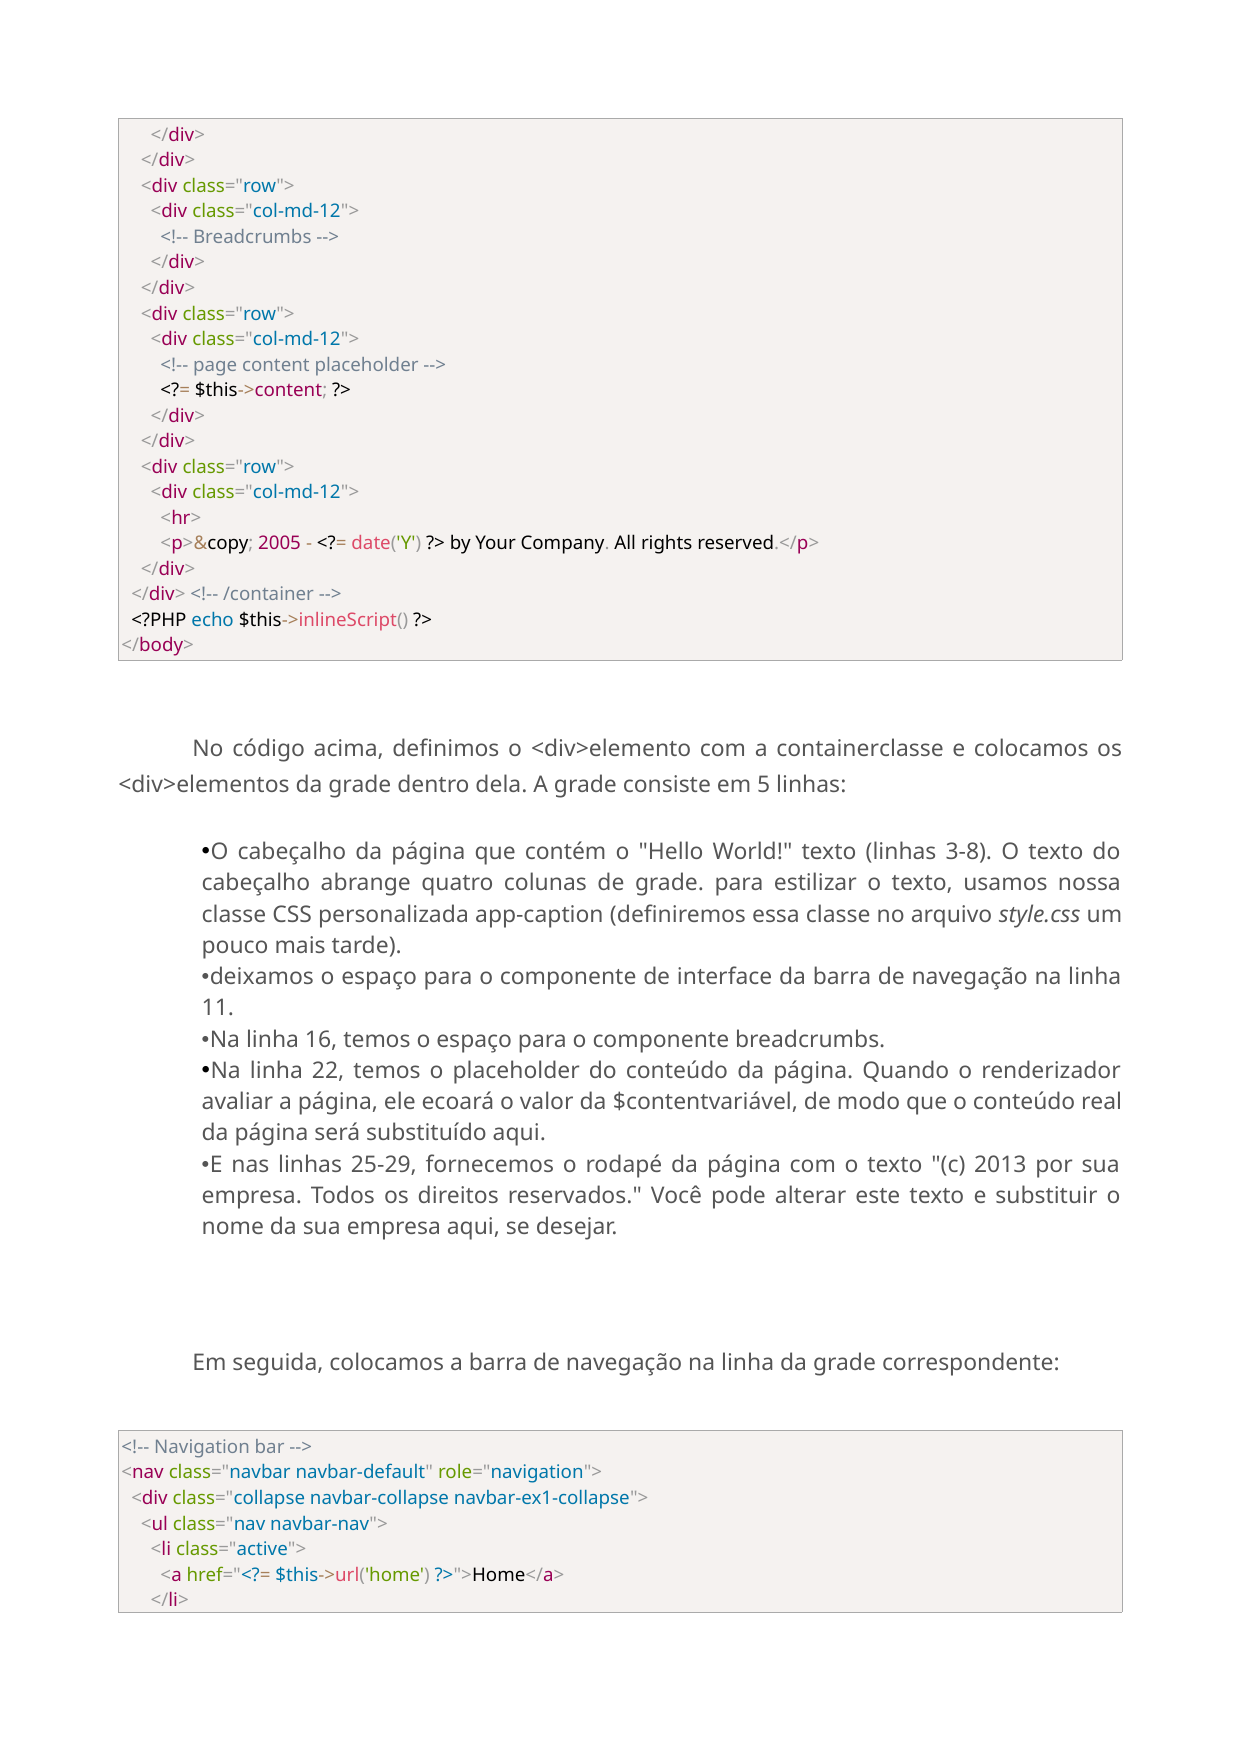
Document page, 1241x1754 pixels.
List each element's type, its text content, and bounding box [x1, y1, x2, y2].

text </div> [119, 271, 1122, 297]
text <a href="<?= $this->url('home') ?>">Home</a> [119, 1558, 1122, 1583]
text <div class="col-md-12"> [119, 322, 1122, 348]
text <!-- Breadcrumbs --> [119, 220, 1122, 246]
text <?PHP echo $this->inlineScript() ?> [119, 603, 1122, 628]
text <p>&copy; 2005 - <?= date('Y') ?> by Your Company. All rights reserved.</p> [119, 526, 1122, 552]
text Em seguida, colocamos a barra de navegação na linha da grade correspondente: [118, 1346, 1122, 1377]
text </div> [119, 399, 1122, 424]
text No código acima, definimos o <div>elemento com a containerclasse e colocamos os <div>elementos da grade dentro dela. A grade consiste em 5 linhas: [118, 732, 1122, 799]
text </div> <!-- /container --> [119, 577, 1122, 603]
text <?= $this->content; ?> [119, 373, 1122, 399]
list O cabeçalho da página que contém o "Hello World!" texto (linhas 3-8). O texto do cabeçalho abrange quatro colunas de grade. para estilizar o texto, usamos nossa classe CSS personalizada app-caption (definiremos essa classe no arquivo style.css um pouco mais tarde). [118, 835, 1122, 960]
text <!-- page content placeholder --> [119, 348, 1122, 373]
text <li class="active"> [119, 1532, 1122, 1558]
text </div> [119, 144, 1122, 169]
list E nas linhas 25-29, fornecemos o rodapé da página com o texto "(c) 2013 por sua empresa. Todos os direitos reservados." Você pode alterar este texto e substituir o nome da sua empresa aqui, se desejar. [118, 1148, 1122, 1241]
text <nav class="navbar navbar-default" role="navigation"> [119, 1456, 1122, 1481]
text </li> [119, 1583, 1122, 1612]
list Na linha 16, temos o espaço para o componente breadcrumbs. [118, 1023, 1122, 1054]
list Na linha 22, temos o placeholder do conteúdo da página. Quando o renderizador avaliar a página, ele ecoará o valor da $contentvariável, de modo que o conteúdo real da página será substituído aqui. [118, 1054, 1122, 1148]
text <div class="row"> [119, 450, 1122, 475]
text <div class="row"> [119, 297, 1122, 322]
list deixamos o espaço para o componente de interface da barra de navegação na linha 11. [118, 960, 1122, 1023]
text </div> [119, 552, 1122, 577]
text </div> [119, 424, 1122, 450]
text <div class="row"> [119, 169, 1122, 195]
text <div class="col-md-12"> [119, 475, 1122, 501]
text <!-- Navigation bar --> [119, 1431, 1122, 1456]
text </div> [119, 119, 1122, 144]
text <div class="collapse navbar-collapse navbar-ex1-collapse"> [119, 1481, 1122, 1507]
text <div class="col-md-12"> [119, 195, 1122, 220]
text </body> [119, 628, 1122, 660]
text </div> [119, 246, 1122, 271]
text <hr> [119, 501, 1122, 526]
text <ul class="nav navbar-nav"> [119, 1507, 1122, 1532]
